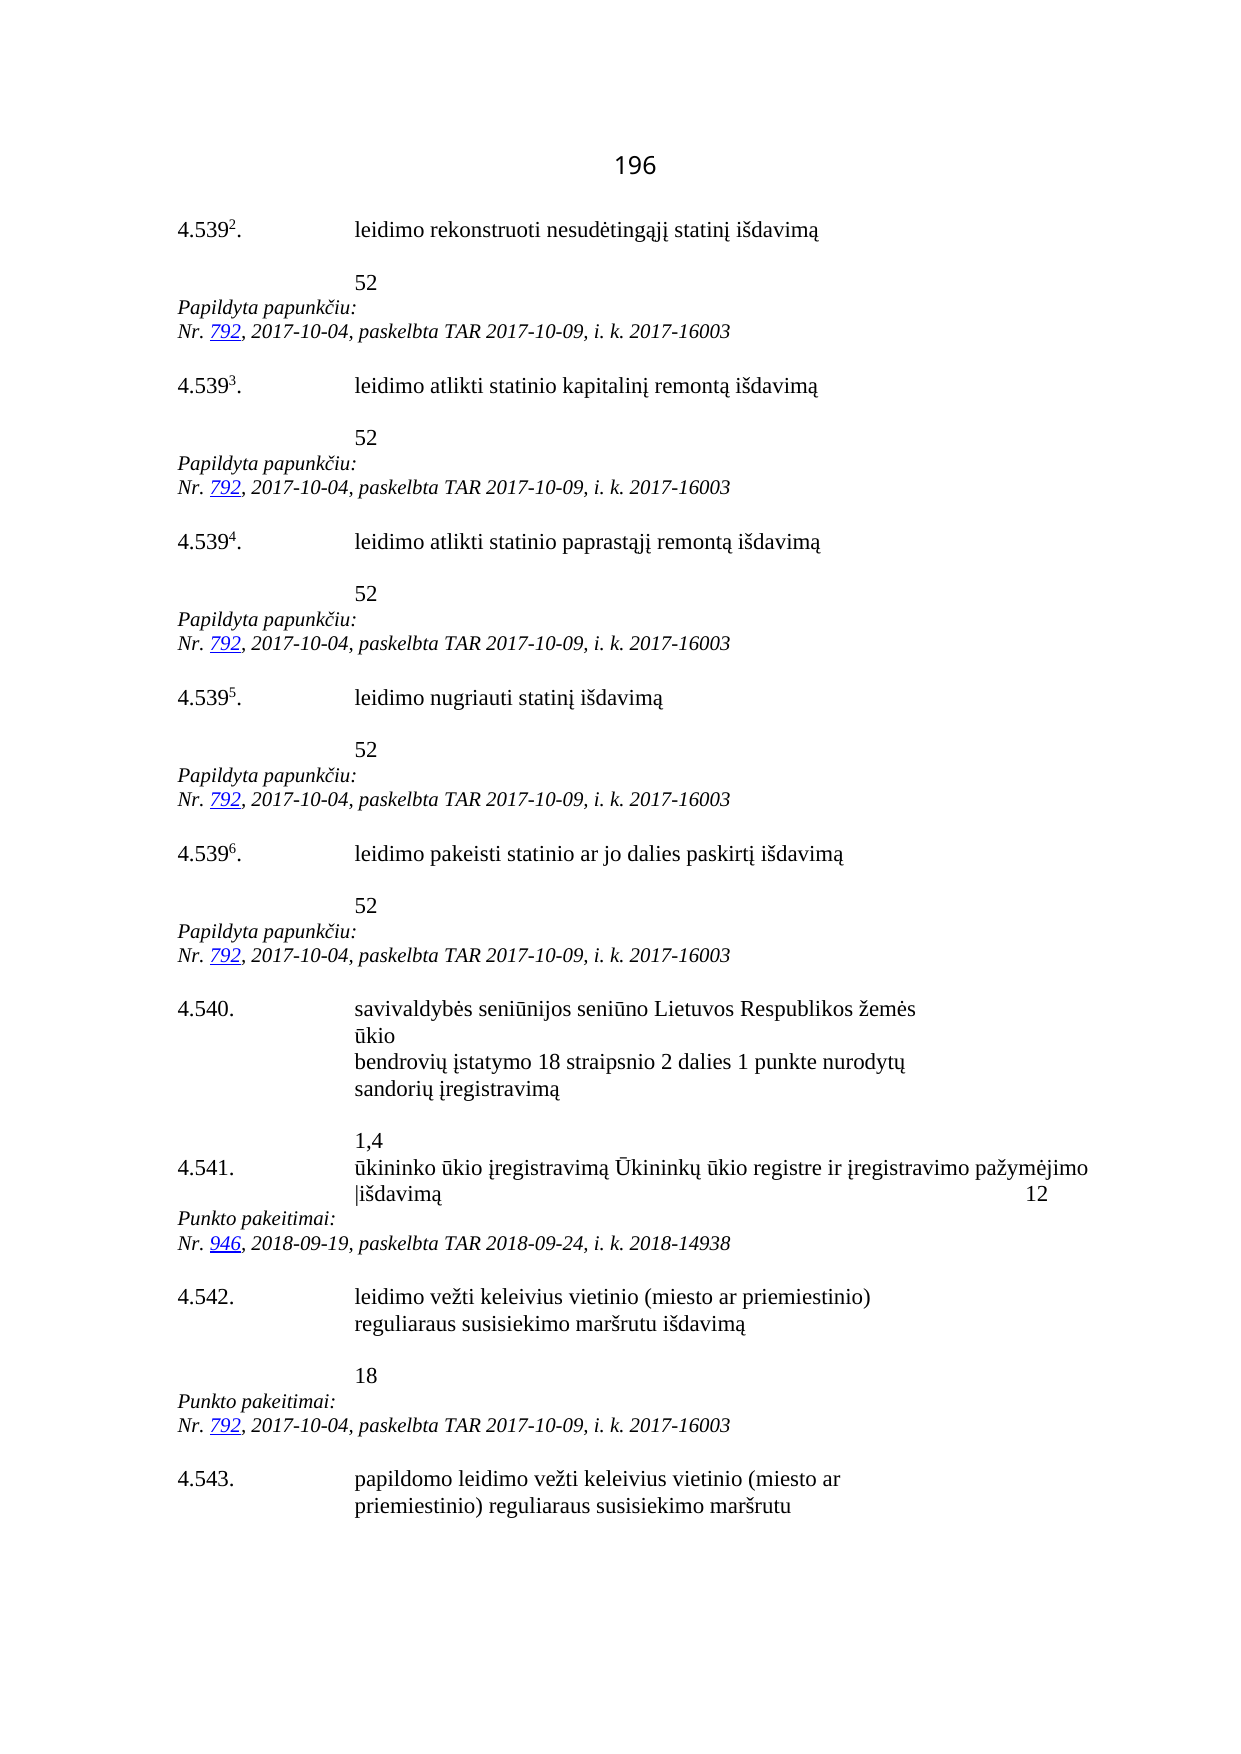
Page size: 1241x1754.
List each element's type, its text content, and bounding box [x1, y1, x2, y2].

text 4.543. papildomo leidimo vežti keleivius vietinio (miesto ar [177, 1466, 945, 1492]
text Papildyta papunkčiu: [177, 763, 1093, 787]
text 4.5396. leidimo pakeisti statinio ar jo dalies paskirtį išdavimą 52 [177, 839, 945, 919]
text 4.5393. leidimo atlikti statinio kapitalinį remontą išdavimą 52 [177, 372, 945, 451]
text 4.5392. leidimo rekonstruoti nesudėtingąjį statinį išdavimą 52 [177, 216, 945, 295]
text 4.5394. leidimo atlikti statinio paprastąjį remontą išdavimą 52 [177, 528, 945, 607]
text bendrovių įstatymo 18 straipsnio 2 dalies 1 punkte nurodytų [354, 1048, 945, 1074]
text Nr. 946, 2018-09-19, paskelbta TAR 2018-09-24, i. k. 2018-14938 [177, 1230, 1093, 1254]
text priemiestinio) reguliaraus susisiekimo maršrutu [354, 1492, 945, 1518]
text Nr. 792, 2017-10-04, paskelbta TAR 2017-10-09, i. k. 2017-16003 [177, 1413, 1093, 1437]
text 4.5395. leidimo nugriauti statinį išdavimą 52 [177, 684, 945, 763]
text Nr. 792, 2017-10-04, paskelbta TAR 2017-10-09, i. k. 2017-16003 [177, 319, 1093, 343]
text Papildyta papunkčiu: [177, 607, 1093, 631]
text reguliaraus susisiekimo maršrutu išdavimą 18 [354, 1309, 945, 1389]
text Nr. 792, 2017-10-04, paskelbta TAR 2017-10-09, i. k. 2017-16003 [177, 943, 1093, 967]
text Nr. 792, 2017-10-04, paskelbta TAR 2017-10-09, i. k. 2017-16003 [177, 475, 1093, 499]
text 4.540. savivaldybės seniūnijos seniūno Lietuvos Respublikos žemės ūkio [177, 996, 945, 1048]
text Papildyta papunkčiu: [177, 919, 1093, 943]
text 4.542. leidimo vežti keleivius vietinio (miesto ar priemiestinio) [177, 1283, 945, 1309]
text sandorių įregistravimą 1,4 [354, 1074, 945, 1154]
text Papildyta papunkčiu: [177, 451, 1093, 475]
text Punkto pakeitimai: [177, 1389, 1093, 1413]
text 4.541. ūkininko ūkio įregistravimą Ūkininkų ūkio registre ir įregistravimo pažymėjimo |išdavimą 12 [177, 1154, 1093, 1206]
text Nr. 792, 2017-10-04, paskelbta TAR 2017-10-09, i. k. 2017-16003 [177, 631, 1093, 655]
text Punkto pakeitimai: [177, 1206, 1093, 1230]
text Nr. 792, 2017-10-04, paskelbta TAR 2017-10-09, i. k. 2017-16003 [177, 787, 1093, 811]
text Papildyta papunkčiu: [177, 295, 1093, 319]
